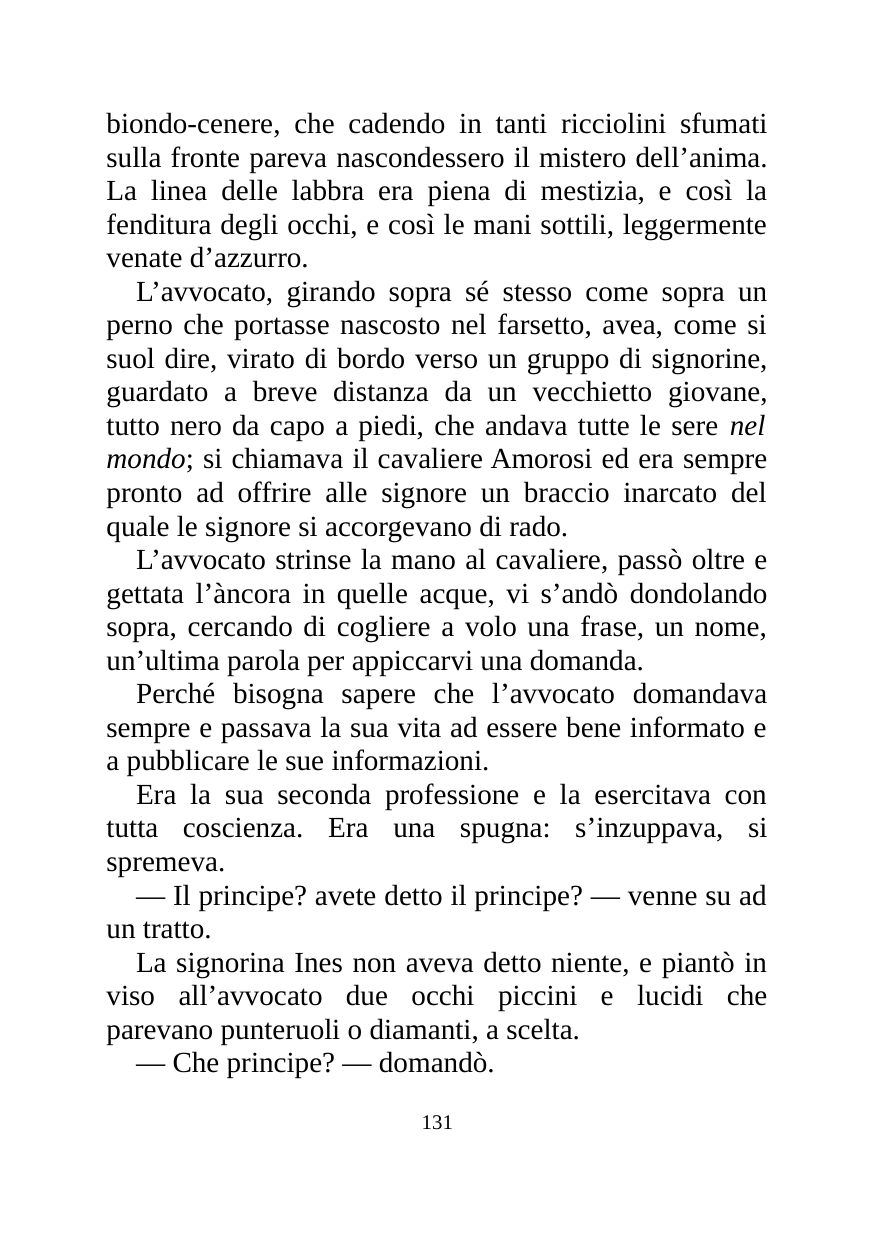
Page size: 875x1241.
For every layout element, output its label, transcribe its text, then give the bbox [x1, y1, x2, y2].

text — Il principe? avete detto il principe? — venne su ad un tratto. [106, 878, 768, 945]
text Era la sua seconda professione e la esercitava con tutta coscienza. Era una spugna: s’inzuppava, si spremeva. [106, 777, 768, 878]
text biondo-cenere, che cadendo in tanti ricciolini sfumati sulla fronte pareva nascondessero il mistero dell’anima. La linea delle labbra era piena di mestizia, e così la fenditura degli occhi, e così le mani sottili, leggermente venate d’azzurro. [106, 106, 768, 274]
text La signorina Ines non aveva detto niente, e piantò in viso all’avvocato due occhi piccini e lucidi che parevano punteruoli o diamanti, a scelta. [106, 945, 768, 1045]
text — Che principe? — domandò. [106, 1045, 768, 1079]
text L’avvocato strinse la mano al cavaliere, passò oltre e gettata l’àncora in quelle acque, vi s’andò dondolando sopra, cercando di cogliere a volo una frase, un nome, un’ultima parola per appiccarvi una domanda. [106, 542, 768, 676]
text Perché bisogna sapere che l’avvocato domandava sempre e passava la sua vita ad essere bene informato e a pubblicare le sue informazioni. [106, 676, 768, 777]
text L’avvocato, girando sopra sé stesso come sopra un perno che portasse nascosto nel farsetto, avea, come si suol dire, virato di bordo verso un gruppo di signorine, guardato a breve distanza da un vecchietto giovane, tutto nero da capo a piedi, che andava tutte le sere nel mondo; si chiamava il cavaliere Amorosi ed era sempre pronto ad offrire alle signore un braccio inarcato del quale le signore si accorgevano di rado. [106, 274, 768, 542]
